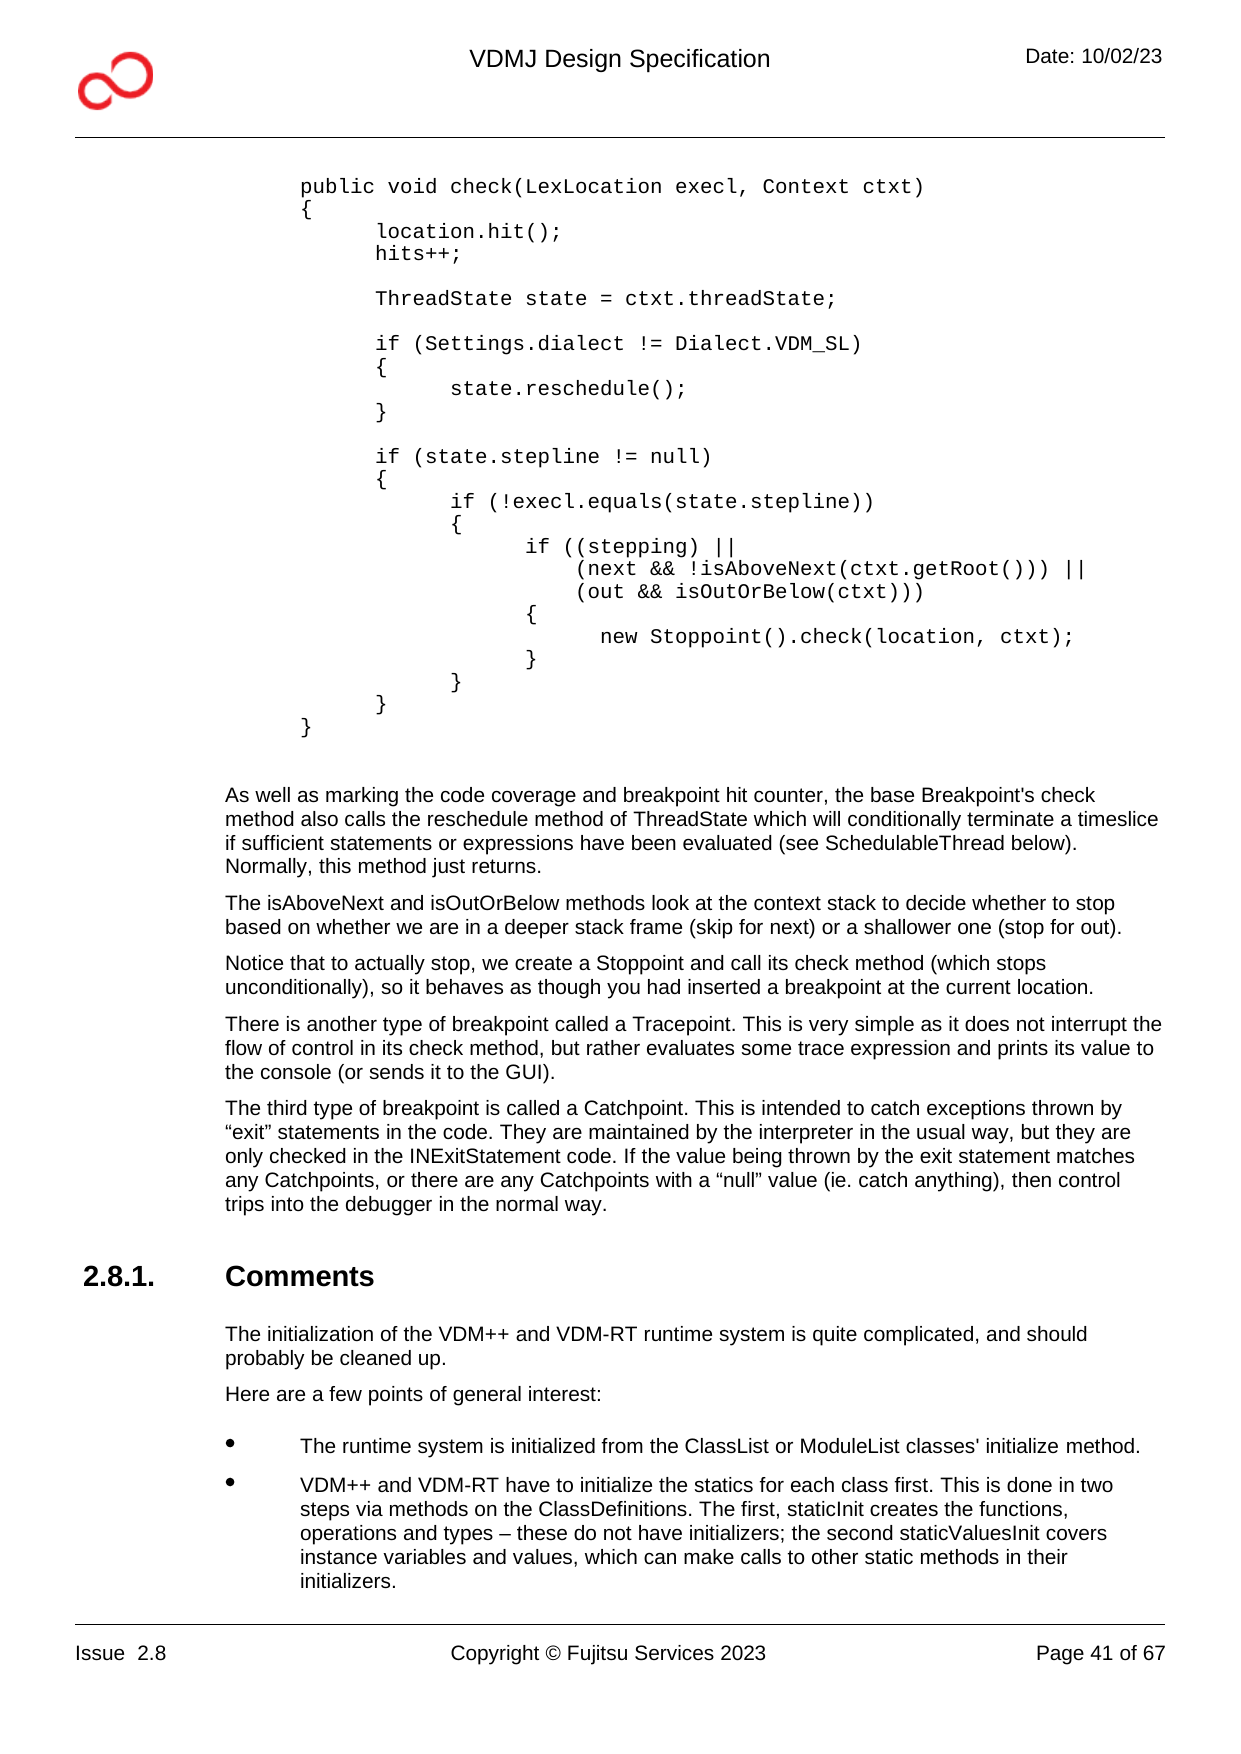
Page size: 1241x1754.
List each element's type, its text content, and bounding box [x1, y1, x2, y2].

text if (state.stepline != null) [225, 445, 1165, 468]
text if ((stepping) || [225, 535, 1165, 558]
text The third type of breakpoint is called a Catchpoint. This is intended to catch exceptions thrown by “exit” statements in the code. They are maintained by the interpreter in the usual way, but they are only checked in the INExitStatement code. If the value being thrown by the exit statement matches any Catchpoints, or there are any Catchpoints with a “null” value (ie. catch anything), then control trips into the debugger in the normal way. [225, 1096, 1165, 1216]
text if (Settings.dialect != Dialect.VDM_SL) [225, 333, 1165, 355]
list VDM++ and VDM-RT have to initialize the statics for each class first. This is done in two steps via methods on the ClassDefinitions. The first, staticInit creates the functions, operations and types – these do not have initializers; the second staticValuesInit covers instance variables and values, which can make calls to other static methods in their initializers. [225, 1473, 1165, 1593]
text } [225, 648, 1165, 670]
text { [225, 468, 1165, 490]
text state.reschedule(); [225, 378, 1165, 400]
text ThreadState state = ctxt.threadState; [225, 288, 1165, 310]
subtitle Comments [75, 1259, 1165, 1292]
text { [225, 603, 1165, 625]
text } [225, 693, 1165, 715]
text } [225, 715, 1165, 738]
text The isAboveNext and isOutOrBelow methods look at the context stack to decide whether to stop based on whether we are in a deeper stack frame (skip for next) or a shallower one (stop for out). [225, 891, 1165, 939]
text The initialization of the VDM++ and VDM-RT runtime system is quite complicated, and should probably be cleaned up. [225, 1322, 1165, 1370]
picture [78, 44, 153, 120]
text public void check(LexLocation execl, Context ctxt) [225, 175, 1165, 198]
text new Stoppoint().check(location, ctxt); [225, 625, 1165, 648]
text (out && isOutOrBelow(ctxt))) [225, 580, 1165, 603]
text { [225, 355, 1165, 378]
list The runtime system is initialized from the ClassList or ModuleList classes' initialize method. [225, 1434, 1165, 1458]
text { [225, 513, 1165, 535]
text } [225, 670, 1165, 693]
text As well as marking the code coverage and breakpoint hit counter, the base Breakpoint's check method also calls the reschedule method of ThreadState which will conditionally terminate a timeslice if sufficient statements or expressions have been evaluated (see SchedulableThread below). Normally, this method just returns. [225, 783, 1165, 879]
text } [225, 400, 1165, 423]
text Notice that to actually stop, we create a Stoppoint and call its check method (which stops unconditionally), so it behaves as though you had inserted a breakpoint at the current location. [225, 952, 1165, 999]
text { [225, 198, 1165, 220]
text Here are a few points of general interest: [225, 1383, 1165, 1407]
text hits++; [225, 243, 1165, 265]
text location.hit(); [225, 220, 1165, 243]
text There is another type of breakpoint called a Tracepoint. This is very simple as it does not interrupt the flow of control in its check method, but rather evaluates some trace expression and prints its value to the console (or sends it to the GUI). [225, 1012, 1165, 1084]
text (next && !isAboveNext(ctxt.getRoot())) || [225, 558, 1165, 580]
text if (!execl.equals(state.stepline)) [225, 490, 1165, 513]
